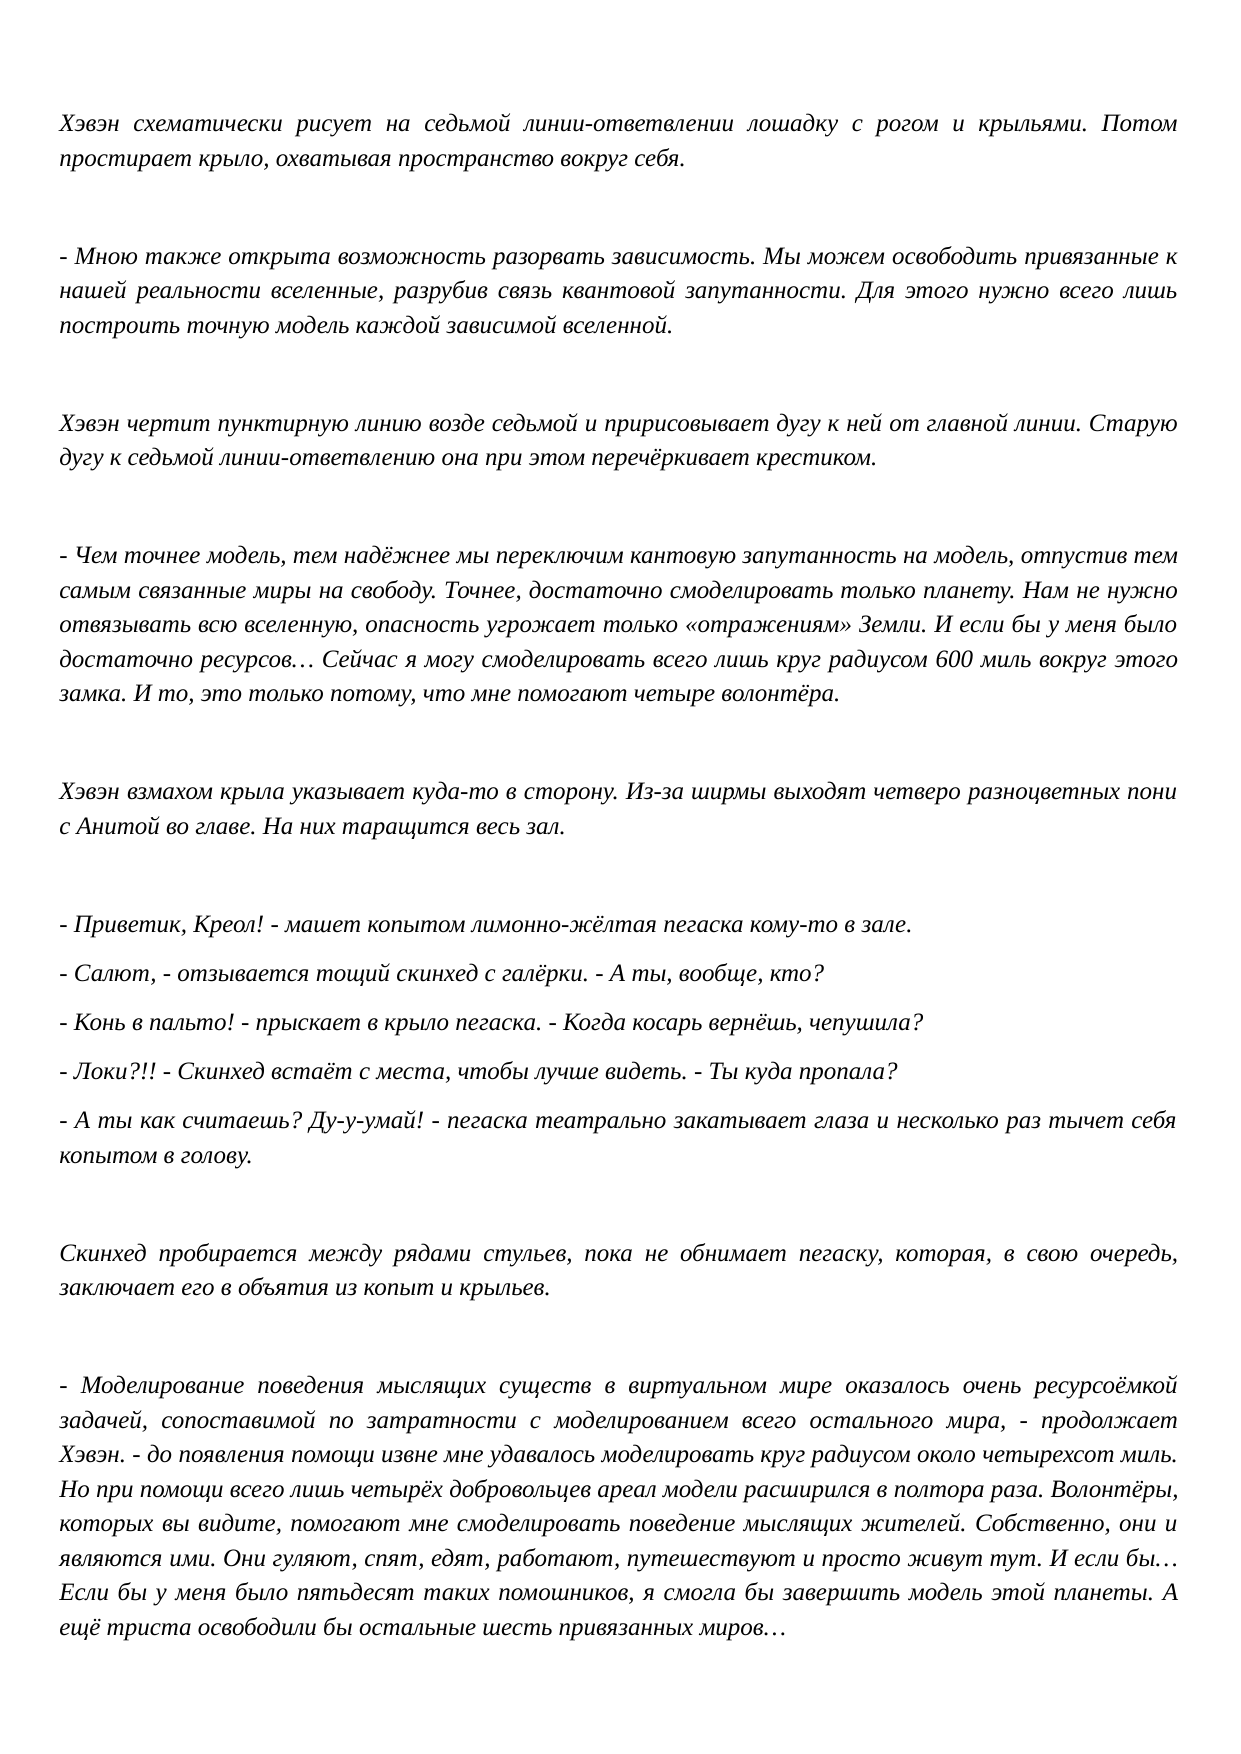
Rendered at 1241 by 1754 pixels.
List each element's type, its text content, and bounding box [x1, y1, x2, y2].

text - Приветик, Креол! - машет копытом лимонно-жёлтая пегаска кому-то в зале. [59, 909, 1181, 938]
text Хэвэн чертит пунктирную линию возде седьмой и пририсовывает дугу к ней от главной линии. Старую дугу к седьмой линии-ответвлению она при этом перечёркивает крестиком. [59, 408, 1181, 471]
text - Конь в пальто! - прыскает в крыло пегаска. - Когда косарь вернёшь, чепушила? [59, 1007, 1181, 1036]
text - Локи?!! - Скинхед встаёт с места, чтобы лучше видеть. - Ты куда пропала? [59, 1056, 1181, 1085]
text - Чем точнее модель, тем надёжнее мы переключим кантовую запутанность на модель, отпустив тем самым связанные миры на свободу. Точнее, достаточно смоделировать только планету. Нам не нужно отвязывать всю вселенную, опасность угрожает только «отражениям» Земли. И если бы у меня было достаточно ресурсов… Сейчас я могу смоделировать всего лишь круг радиусом 600 миль вокруг этого замка. И то, это только потому, что мне помогают четыре волонтёра. [59, 540, 1181, 707]
text - Салют, - отзывается тощий скинхед с галёрки. - А ты, вообще, кто? [59, 958, 1181, 987]
text - Мною также открыта возможность разорвать зависимость. Мы можем освободить привязанные к нашей реальности вселенные, разрубив связь квантовой запутанности. Для этого нужно всего лишь построить точную модель каждой зависимой вселенной. [59, 241, 1181, 338]
text - Моделирование поведения мыслящих существ в виртуальном мире оказалось очень ресурсоёмкой задачей, сопоставимой по затратности с моделированием всего остального мира, - продолжает Хэвэн. - до появления помощи извне мне удавалось моделировать круг радиусом около четырехсот миль. Но при помощи всего лишь четырёх добровольцев ареал модели расширился в полтора раза. Волонтёры, которых вы видите, помогают мне смоделировать поведение мыслящих жителей. Собственно, они и являются ими. Они гуляют, спят, едят, работают, путешествуют и просто живут тут. И если бы… Если бы у меня было пятьдесят таких помошников, я смогла бы завершить модель этой планеты. А ещё триста освободили бы остальные шесть привязанных миров… [59, 1371, 1181, 1641]
text - А ты как считаешь? Ду-у-умай! - пегаска театрально закатывает глаза и несколько раз тычет себя копытом в голову. [59, 1105, 1181, 1168]
text Скинхед пробирается между рядами стульев, пока не обнимает пегаску, которая, в свою очередь, заключает его в объятия из копыт и крыльев. [59, 1238, 1181, 1301]
text Хэвэн схематически рисует на седьмой линии-ответвлении лошадку с рогом и крыльями. Потом простирает крыло, охватывая пространство вокруг себя. [59, 108, 1181, 171]
text Хэвэн взмахом крыла указывает куда-то в сторону. Из-за ширмы выходят четверо разноцветных пони с Анитой во главе. На них таращится весь зал. [59, 776, 1181, 840]
